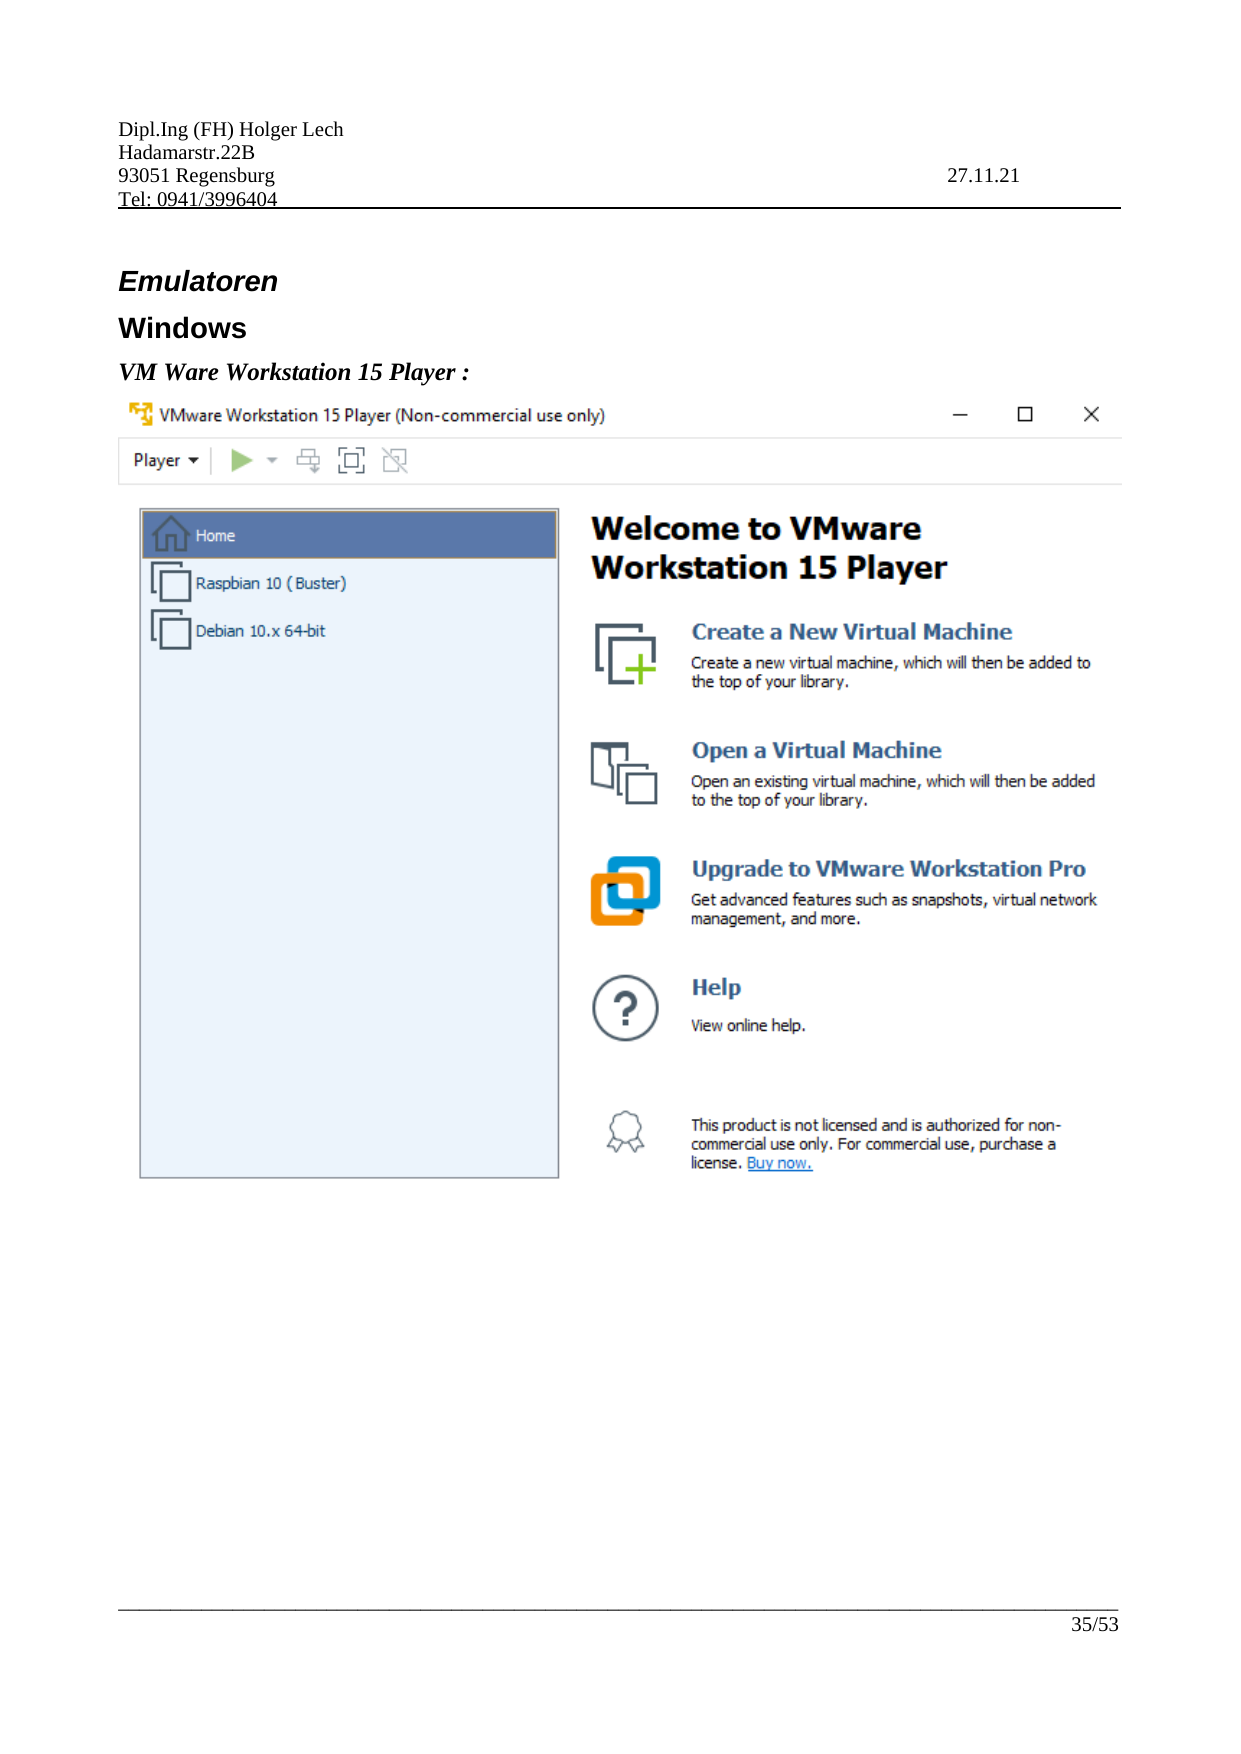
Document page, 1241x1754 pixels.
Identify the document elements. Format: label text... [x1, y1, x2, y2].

subtitle Emulatoren [118, 265, 1122, 298]
subtitle Windows [118, 312, 1122, 345]
text VM Ware Workstation 15 Player : [118, 358, 1122, 385]
picture [118, 397, 1122, 1199]
